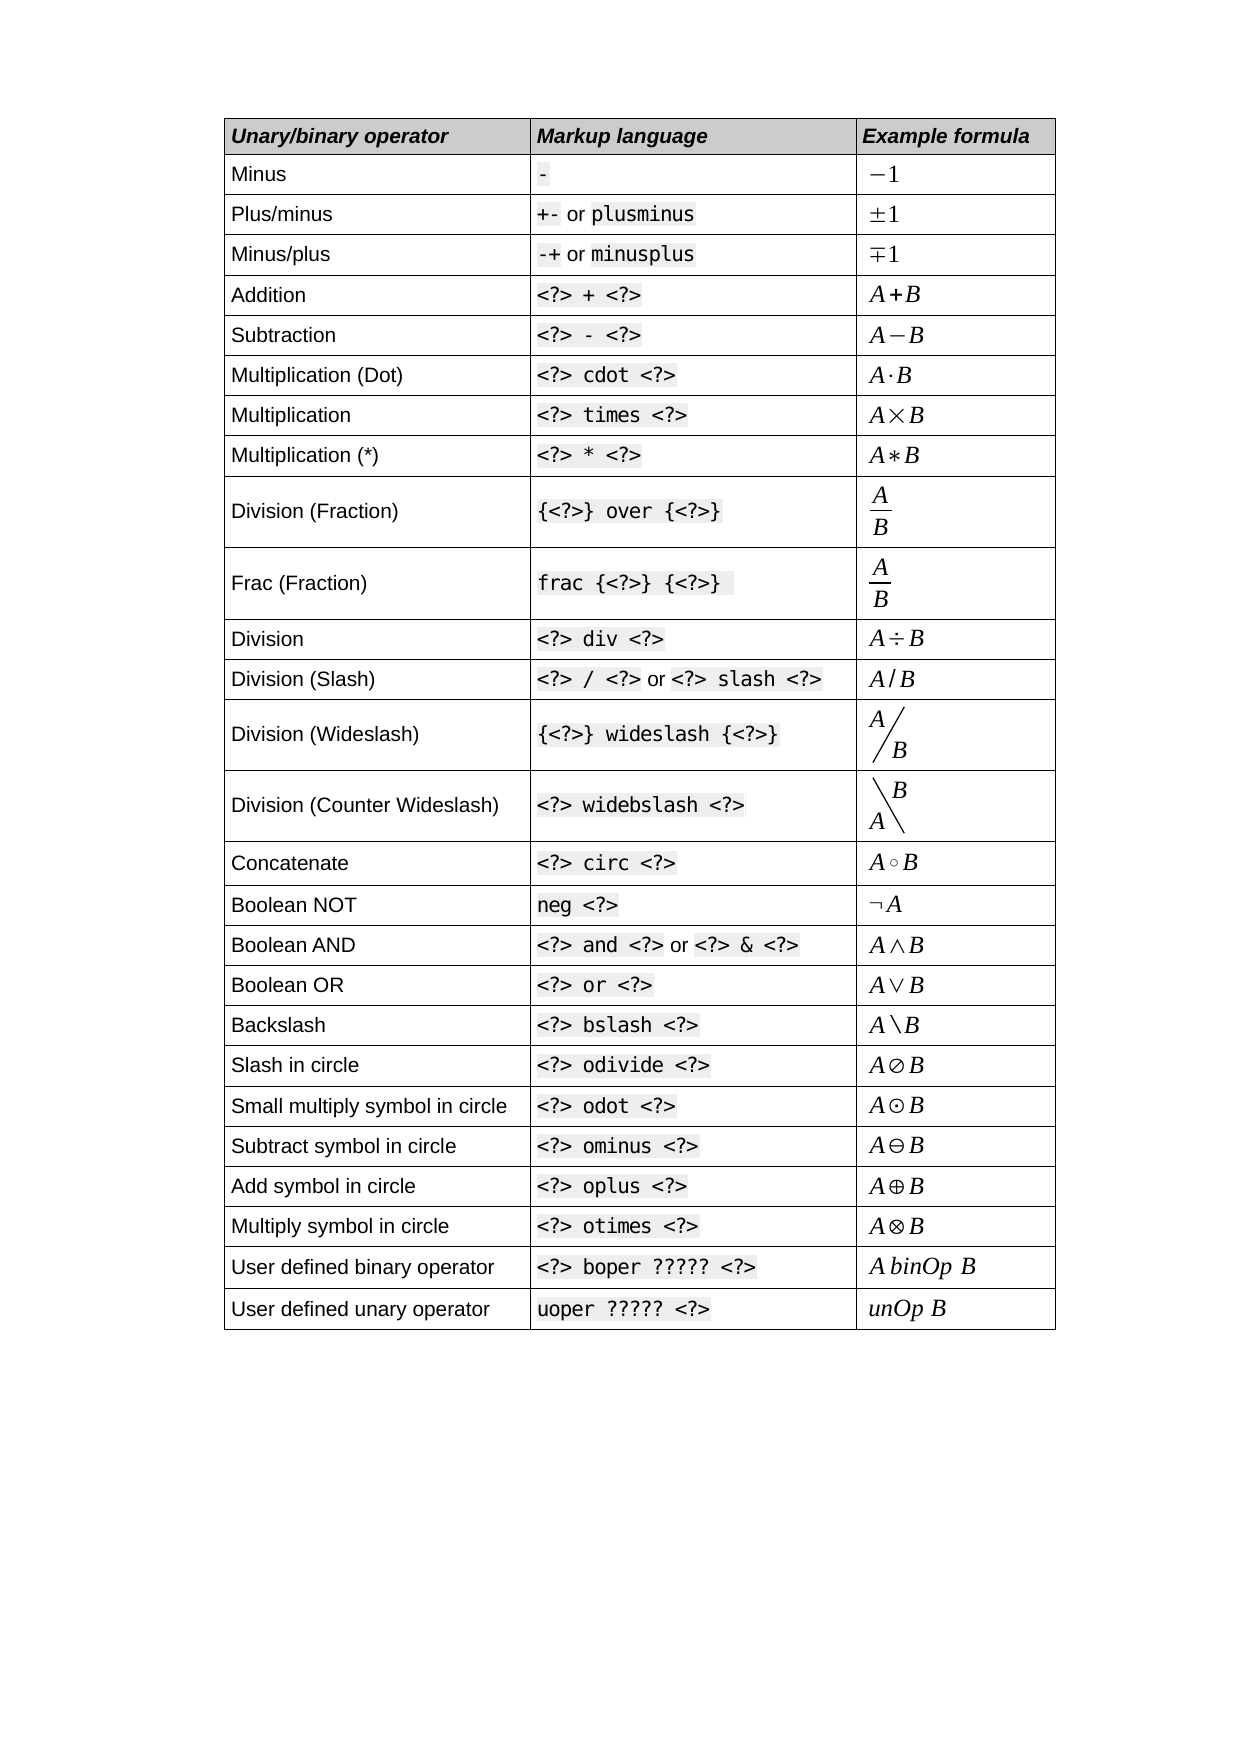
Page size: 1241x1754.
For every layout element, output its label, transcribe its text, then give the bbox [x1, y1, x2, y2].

table_cell <?> * <?> [531, 436, 856, 476]
table_cell Subtraction [225, 316, 530, 355]
table_cell <?> oplus <?> [531, 1167, 856, 1206]
table_cell [857, 1046, 1055, 1086]
table_cell [857, 276, 1055, 315]
table_cell [857, 1247, 1055, 1288]
table_cell Multiplication (Dot) [225, 356, 530, 395]
table_cell Subtract symbol in circle [225, 1127, 530, 1166]
table_cell Multiplication [225, 396, 530, 435]
table_cell neg <?> [531, 886, 856, 925]
table_cell [857, 842, 1055, 884]
table_cell <?> odivide <?> [531, 1046, 856, 1086]
table_cell User defined unary operator [225, 1289, 530, 1329]
table_cell Add symbol in circle [225, 1167, 530, 1206]
table_cell <?> ominus <?> [531, 1127, 856, 1166]
table_cell Boolean NOT [225, 886, 530, 925]
table_header Markup language [531, 119, 856, 154]
table_cell <?> or <?> [531, 966, 856, 1005]
table_cell {<?>} over {<?>} [531, 477, 856, 547]
table_header Unary/binary operator [225, 119, 530, 154]
table_cell Minus/plus [225, 235, 530, 274]
table_cell <?> div <?> [531, 620, 856, 659]
table_cell - [531, 155, 856, 194]
table_cell User defined binary operator [225, 1247, 530, 1288]
table_cell Small multiply symbol in circle [225, 1087, 530, 1126]
table_cell Multiplication (*) [225, 436, 530, 476]
table_cell Plus/minus [225, 195, 530, 234]
table_cell [857, 155, 1055, 194]
table_cell <?> odot <?> [531, 1087, 856, 1126]
table_cell -+ or minusplus [531, 235, 856, 274]
table_cell [857, 1167, 1055, 1206]
table_cell [857, 436, 1055, 476]
table_cell Concatenate [225, 842, 530, 884]
table_cell [857, 195, 1055, 234]
table_cell <?> times <?> [531, 396, 856, 435]
table_cell [857, 620, 1055, 659]
table_cell <?> and <?> or <?> & <?> [531, 926, 856, 965]
table_cell <?> otimes <?> [531, 1207, 856, 1246]
table_cell [857, 548, 1055, 619]
table_cell [857, 1087, 1055, 1126]
table_cell Multiply symbol in circle [225, 1207, 530, 1246]
table_header Example formula [857, 119, 1055, 154]
table_cell Boolean OR [225, 966, 530, 1005]
table_cell Division (Counter Wideslash) [225, 771, 530, 841]
table_cell [857, 926, 1055, 965]
table_cell [857, 396, 1055, 435]
table_cell [857, 356, 1055, 395]
table_cell [857, 700, 1055, 770]
table_cell Slash in circle [225, 1046, 530, 1086]
table_cell Division [225, 620, 530, 659]
table_cell [857, 316, 1055, 355]
table_cell [857, 477, 1055, 547]
table_cell <?> bslash <?> [531, 1006, 856, 1045]
table_cell {<?>} wideslash {<?>} [531, 700, 856, 770]
table_cell [857, 1127, 1055, 1166]
table_cell <?> widebslash <?> [531, 771, 856, 841]
table_cell <?> + <?> [531, 276, 856, 315]
table_cell +- or plusminus [531, 195, 856, 234]
table_cell Division (Fraction) [225, 477, 530, 547]
table_cell <?> circ <?> [531, 842, 856, 884]
table_cell [857, 771, 1055, 841]
table_cell Boolean AND [225, 926, 530, 965]
table_cell uoper ????? <?> [531, 1289, 856, 1329]
table_cell Division (Wideslash) [225, 700, 530, 770]
table_cell [857, 966, 1055, 1005]
table_cell [857, 1289, 1055, 1329]
table_cell Addition [225, 276, 530, 315]
table_cell Backslash [225, 1006, 530, 1045]
table_cell <?> / <?> or <?> slash <?> [531, 660, 856, 699]
table_cell [857, 886, 1055, 925]
table_cell [857, 660, 1055, 699]
table_cell frac {<?>} {<?>} [531, 548, 856, 619]
table_cell [857, 1006, 1055, 1045]
table_cell <?> cdot <?> [531, 356, 856, 395]
table_cell Frac (Fraction) [225, 548, 530, 619]
table_cell Minus [225, 155, 530, 194]
table_cell <?> boper ????? <?> [531, 1247, 856, 1288]
table_cell <?> - <?> [531, 316, 856, 355]
table_cell Division (Slash) [225, 660, 530, 699]
table_cell [857, 1207, 1055, 1246]
table_cell [857, 235, 1055, 274]
